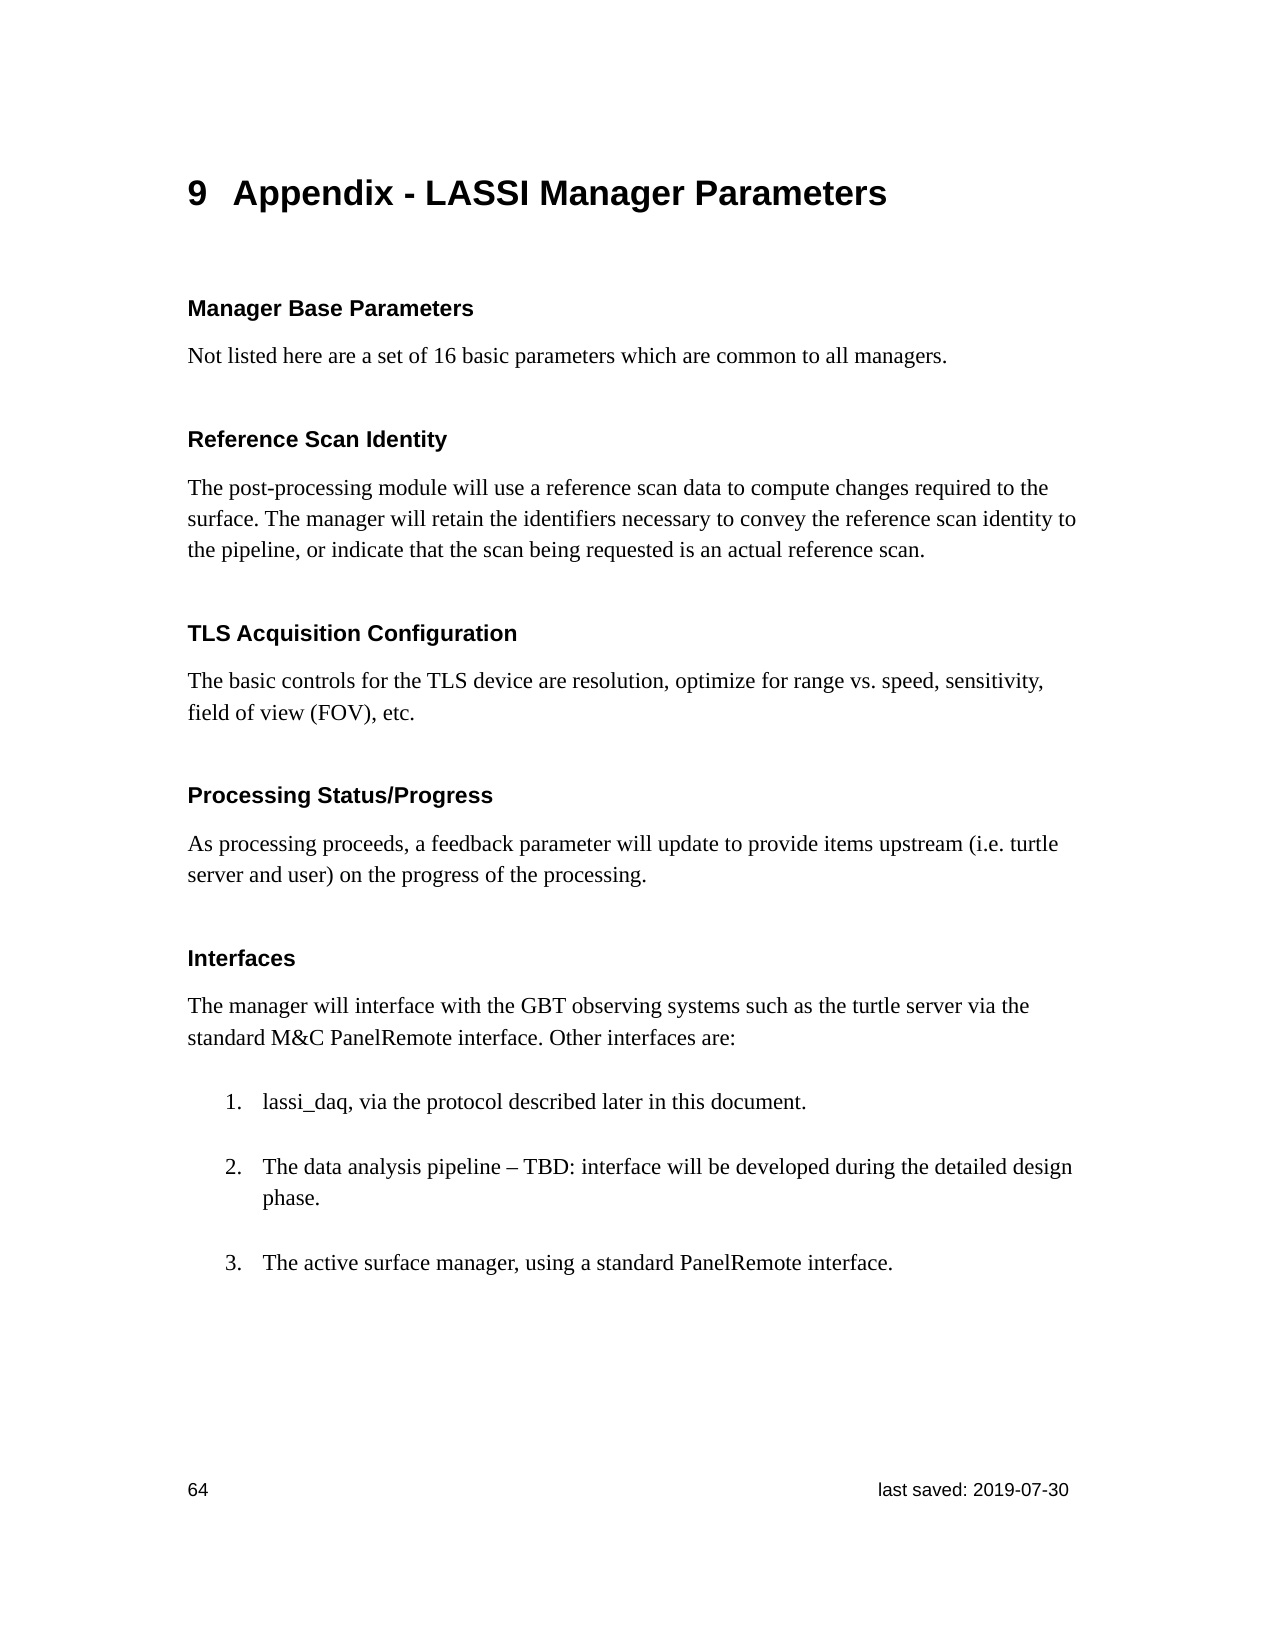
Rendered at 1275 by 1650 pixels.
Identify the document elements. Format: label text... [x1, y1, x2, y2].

text TLS Acquisition Configuration [187, 610, 1087, 646]
subtitle Appendix - LASSI Manager Parameters [187, 156, 1087, 212]
list The active surface manager, using a standard PanelRemote interface. [225, 1244, 1087, 1275]
text Processing Status/Progress [187, 773, 1087, 808]
text The post-processing module will use a reference scan data to compute changes required to the surface. The manager will retain the identifiers necessary to convey the reference scan identity to the pipeline, or indicate that the scan being requested is an actual reference scan. [187, 469, 1087, 562]
text The manager will interface with the GBT observing systems such as the turtle server via the standard M&C PanelRemote interface. Other interfaces are: [187, 987, 1087, 1050]
text As processing proceeds, a feedback parameter will update to provide items upstream (i.e. turtle server and user) on the progress of the processing. [187, 825, 1087, 887]
text Not listed here are a set of 16 basic parameters which are common to all managers. [187, 337, 1087, 369]
text Reference Scan Identity [187, 417, 1087, 452]
list lassi_daq, via the protocol described later in this document. [225, 1083, 1087, 1114]
text Manager Base Parameters [187, 285, 1087, 321]
text The basic controls for the TLS device are resolution, optimize for range vs. speed, sensitivity, field of view (FOV), etc. [187, 662, 1087, 725]
list The data analysis pipeline – TBD: interface will be developed during the detailed design phase. [225, 1148, 1087, 1210]
text Interfaces [187, 935, 1087, 971]
